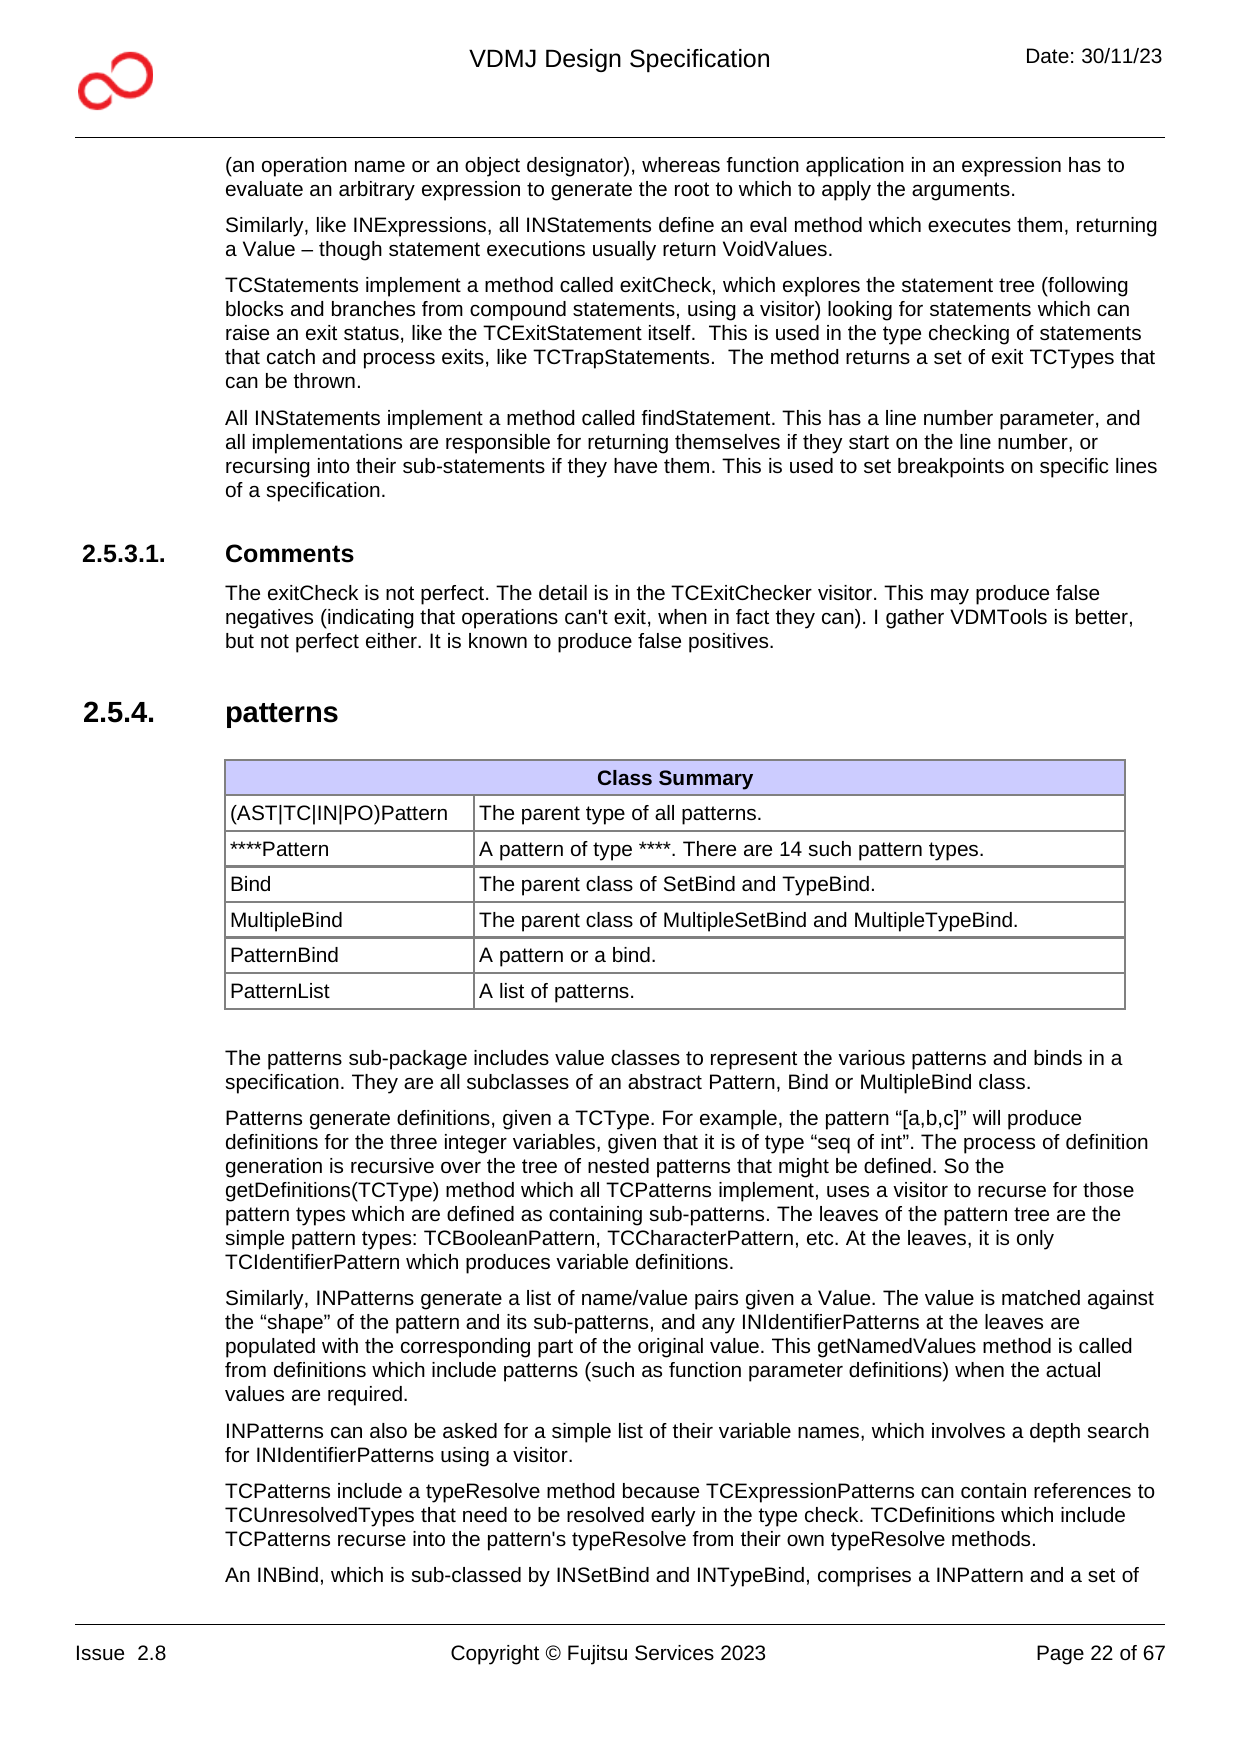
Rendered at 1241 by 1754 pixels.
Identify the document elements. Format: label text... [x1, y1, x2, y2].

table_cell MultipleBind [226, 903, 473, 936]
text Similarly, INPatterns generate a list of name/value pairs given a Value. The value is matched against the “shape” of the pattern and its sub-patterns, and any INIdentifierPatterns at the leaves are populated with the corresponding part of the original value. This getNamedValues method is called from definitions which include patterns (such as function parameter definitions) when the actual values are required. [225, 1287, 1165, 1406]
table_cell The parent class of SetBind and TypeBind. [475, 868, 1124, 901]
table_cell ****Pattern [226, 832, 473, 865]
text TCStatements implement a method called exitCheck, which explores the statement tree (following blocks and branches from compound statements, using a visitor) looking for statements which can raise an exit status, like the TCExitStatement itself. This is used in the type checking of statements that catch and process exits, like TCTrapStatements. The method returns a set of exit TCTypes that can be thrown. [225, 274, 1165, 393]
table_cell PatternBind [226, 939, 473, 972]
table_cell PatternList [226, 974, 473, 1007]
text (an operation name or an object designator), whereas function application in an expression has to evaluate an arbitrary expression to generate the root to which to apply the arguments. [225, 153, 1165, 201]
text The exitCheck is not perfect. The detail is in the TCExitChecker visitor. This may produce false negatives (indicating that operations can't exit, when in fact they can). I gather VDMTools is better, but not perfect either. It is known to produce false positives. [225, 581, 1165, 653]
text Patterns generate definitions, given a TCType. For example, the pattern “[a,b,c]” will produce definitions for the three integer variables, given that it is of type “seq of int”. The process of definition generation is recursive over the tree of nested patterns that might be defined. So the getDefinitions(TCType) method which all TCPatterns implement, uses a visitor to recurse for those pattern types which are defined as containing sub-patterns. The leaves of the pattern tree are the simple pattern types: TCBooleanPattern, TCCharacterPattern, etc. At the leaves, it is only TCIdentifierPattern which produces variable definitions. [225, 1106, 1165, 1274]
text All INStatements implement a method called findStatement. This has a line number parameter, and all implementations are responsible for returning themselves if they start on the line number, or recursing into their sub-statements if they have them. This is used to set breakpoints on specific lines of a specification. [225, 406, 1165, 502]
text TCPatterns include a typeResolve method because TCExpressionPatterns can contain references to TCUnresolvedTypes that need to be resolved early in the type check. TCDefinitions which include TCPatterns recurse into the pattern's typeResolve from their own typeResolve methods. [225, 1479, 1165, 1551]
table_cell Bind [226, 868, 473, 901]
text Similarly, like INExpressions, all INStatements define an eval method which executes them, returning a Value – though statement executions usually return VoidValues. [225, 213, 1165, 261]
subtitle patterns [75, 695, 1165, 729]
table_cell A pattern of type ****. There are 14 such pattern types. [475, 832, 1124, 865]
table_header Class Summary [226, 761, 1124, 794]
subtitle Comments [75, 539, 1165, 568]
table_cell A pattern or a bind. [475, 939, 1124, 972]
text INPatterns can also be asked for a simple list of their variable names, which involves a depth search for INIdentifierPatterns using a visitor. [225, 1419, 1165, 1467]
picture [78, 44, 153, 120]
table_cell (AST|TC|IN|PO)Pattern [226, 796, 473, 830]
table_cell The parent class of MultipleSetBind and MultipleTypeBind. [475, 903, 1124, 936]
table_cell A list of patterns. [475, 974, 1124, 1007]
text The patterns sub-package includes value classes to represent the various patterns and binds in a specification. They are all subclasses of an abstract Pattern, Bind or MultipleBind class. [225, 1046, 1165, 1094]
text An INBind, which is sub-classed by INSetBind and INTypeBind, comprises a INPattern and a set of [225, 1564, 1165, 1588]
table_cell The parent type of all patterns. [475, 796, 1124, 830]
